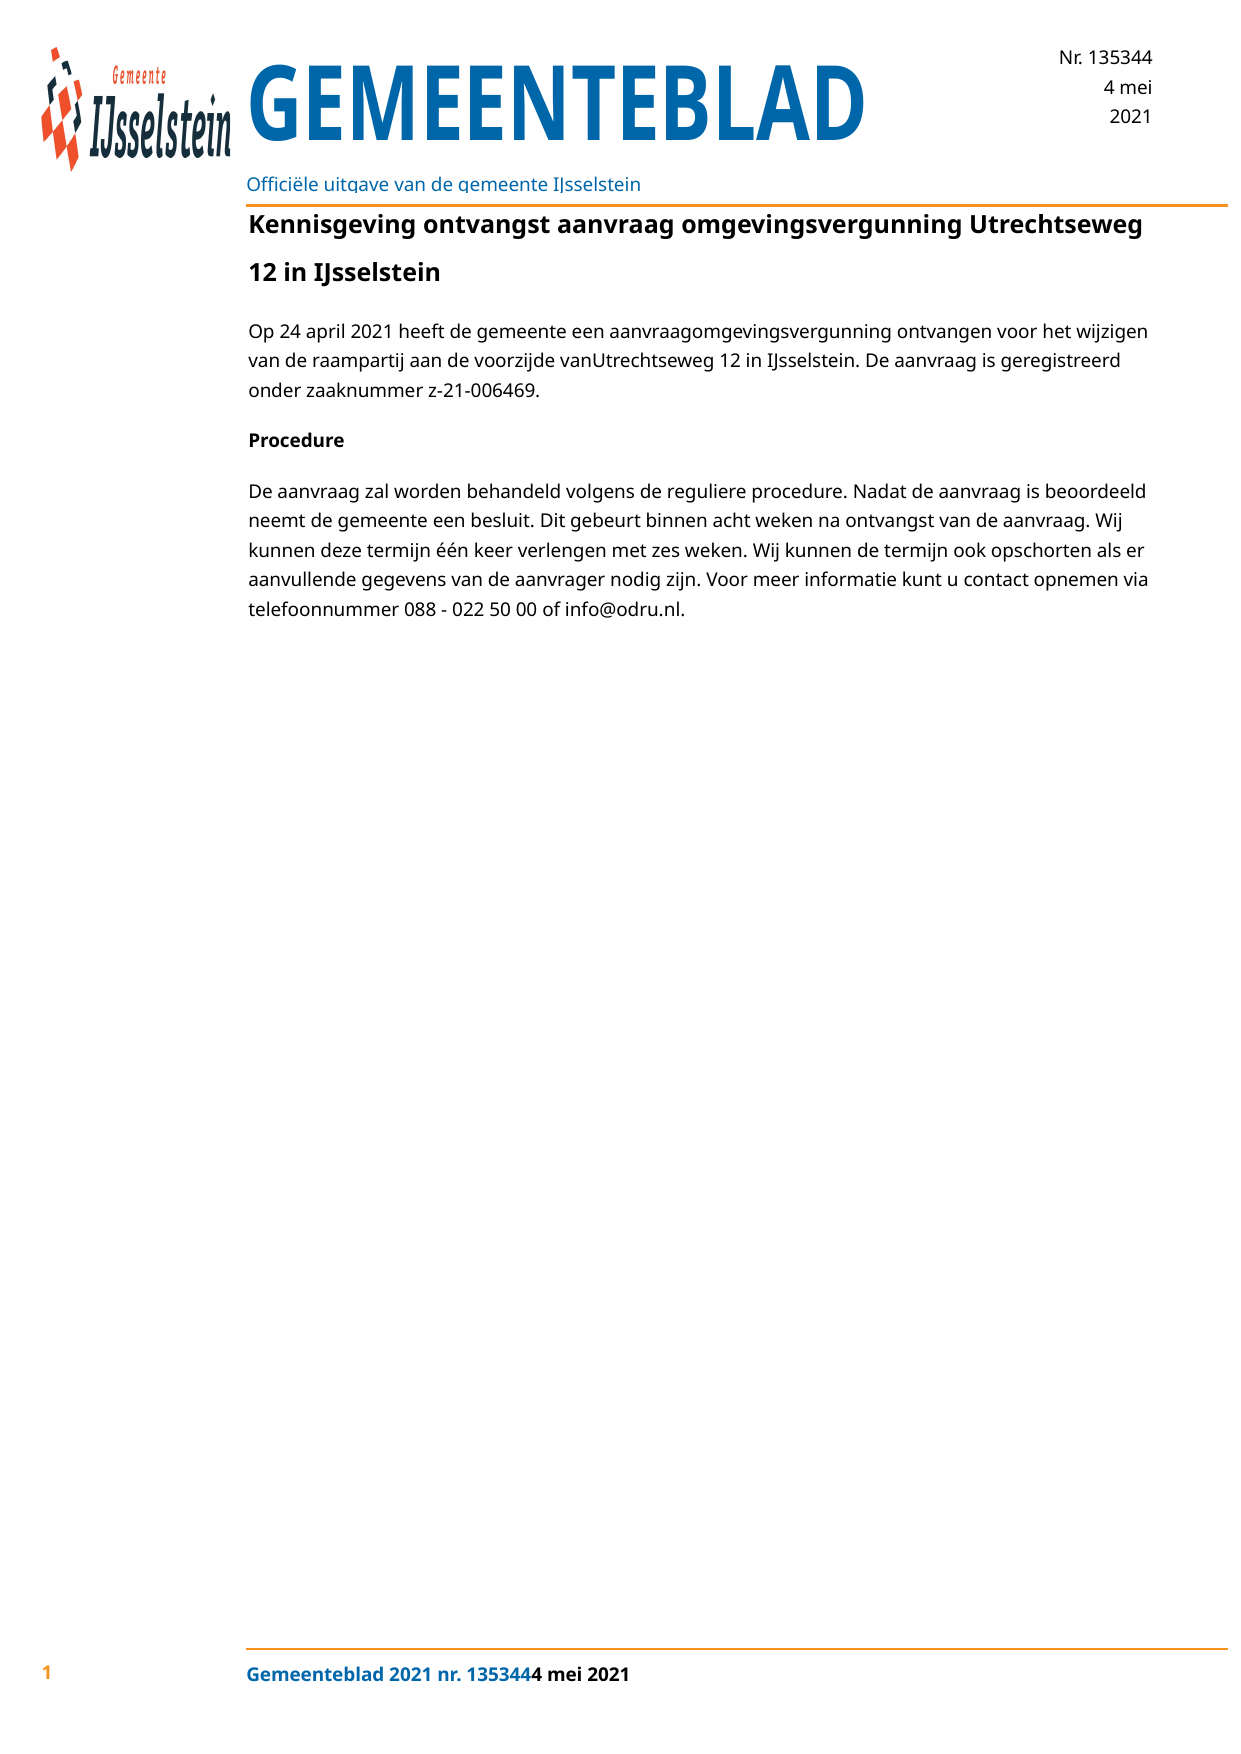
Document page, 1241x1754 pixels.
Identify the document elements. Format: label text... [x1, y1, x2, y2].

text Op 24 april 2021 heeft de gemeente een aanvraagomgevingsvergunning ontvangen voor het wijzigen van de raampartij aan de voorzijde vanUtrechtseweg 12 in IJsselstein. De aanvraag is geregistreerd onder zaaknummer z-21-006469. [248, 318, 1152, 403]
text Procedure [248, 427, 1152, 453]
picture [41, 47, 231, 172]
text De aanvraag zal worden behandeld volgens de reguliere procedure. Nadat de aanvraag is beoordeeld neemt de gemeente een besluit. Dit gebeurt binnen acht weken na ontvangst van de aanvraag. Wij kunnen deze termijn één keer verlengen met zes weken. Wij kunnen de termijn ook opschorten als er aanvullende gegevens van de aanvrager nodig zijn. Voor meer informatie kunt u contact opnemen via telefoonnummer 088 - 022 50 00 of info@odru.nl. [248, 478, 1152, 622]
text Kennisgeving ontvangst aanvraag omgevingsvergunning Utrechtseweg 12 in IJsselstein [248, 207, 1152, 288]
